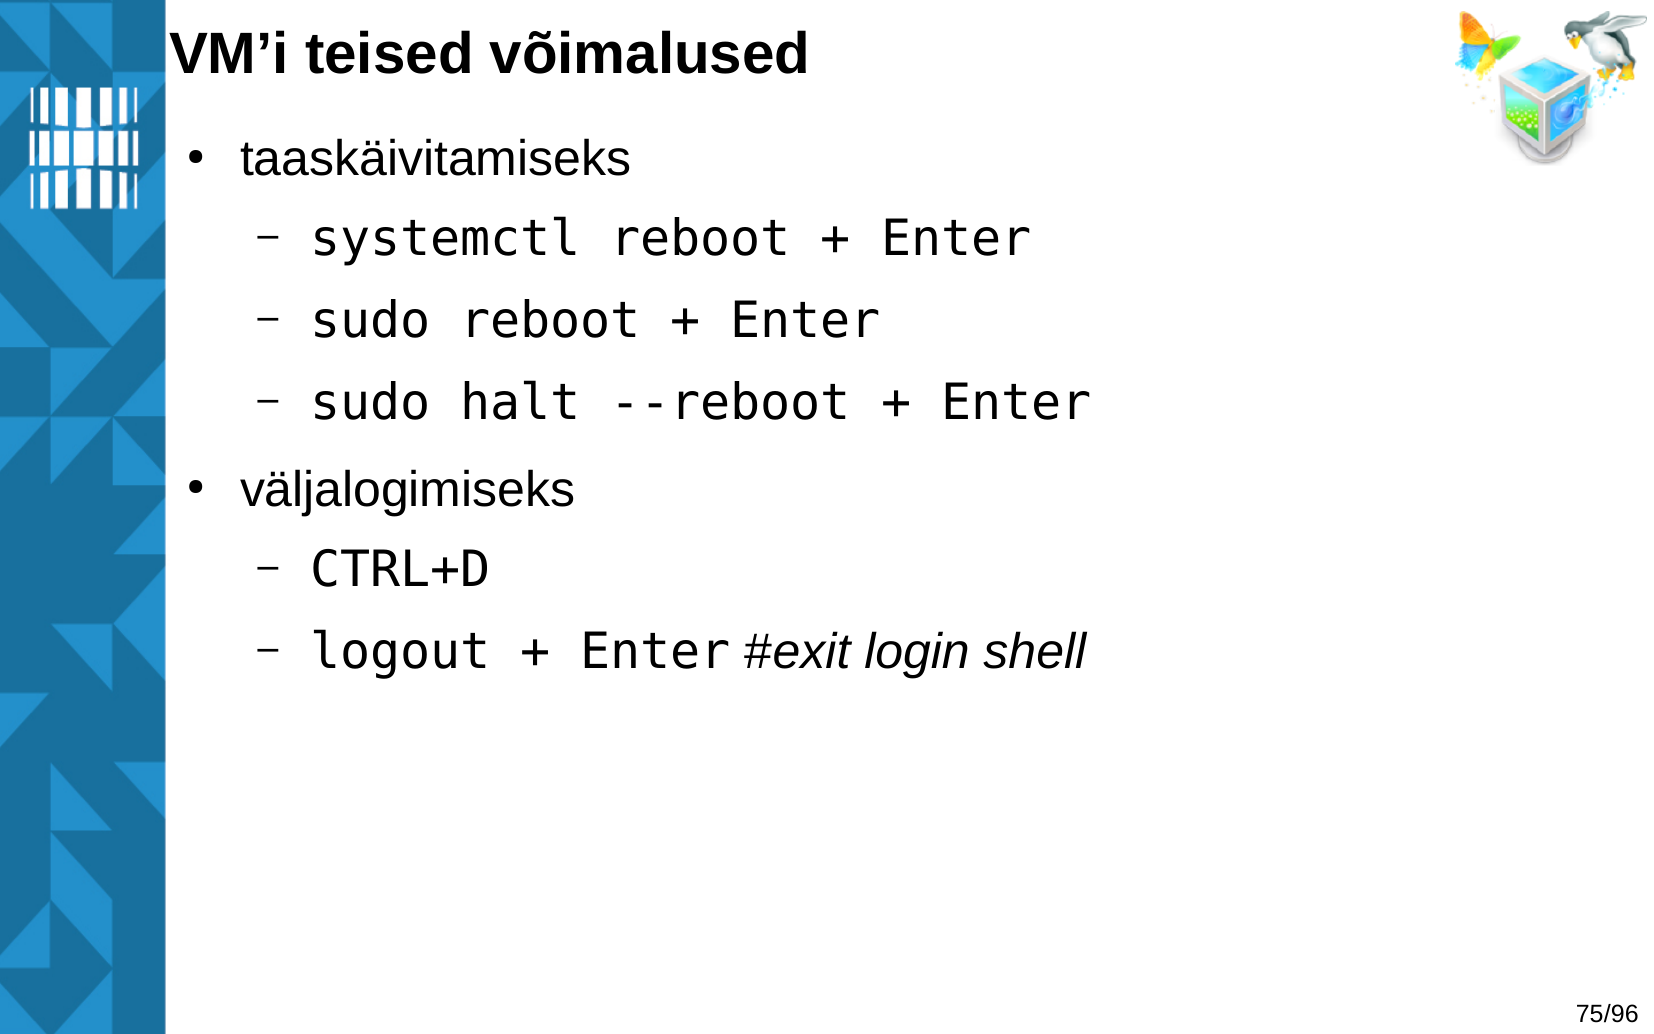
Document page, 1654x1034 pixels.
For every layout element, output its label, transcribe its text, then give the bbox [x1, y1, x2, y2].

list taaskäivitamiseks systemctl reboot + Enter sudo reboot + Enter sudo halt --reboot + Enter väljalogimiseks CTRL+D logout + Enter #exit login shell [169, 129, 1465, 910]
title VM’i teised võimalused [169, 11, 1571, 95]
picture [1452, 7, 1653, 166]
